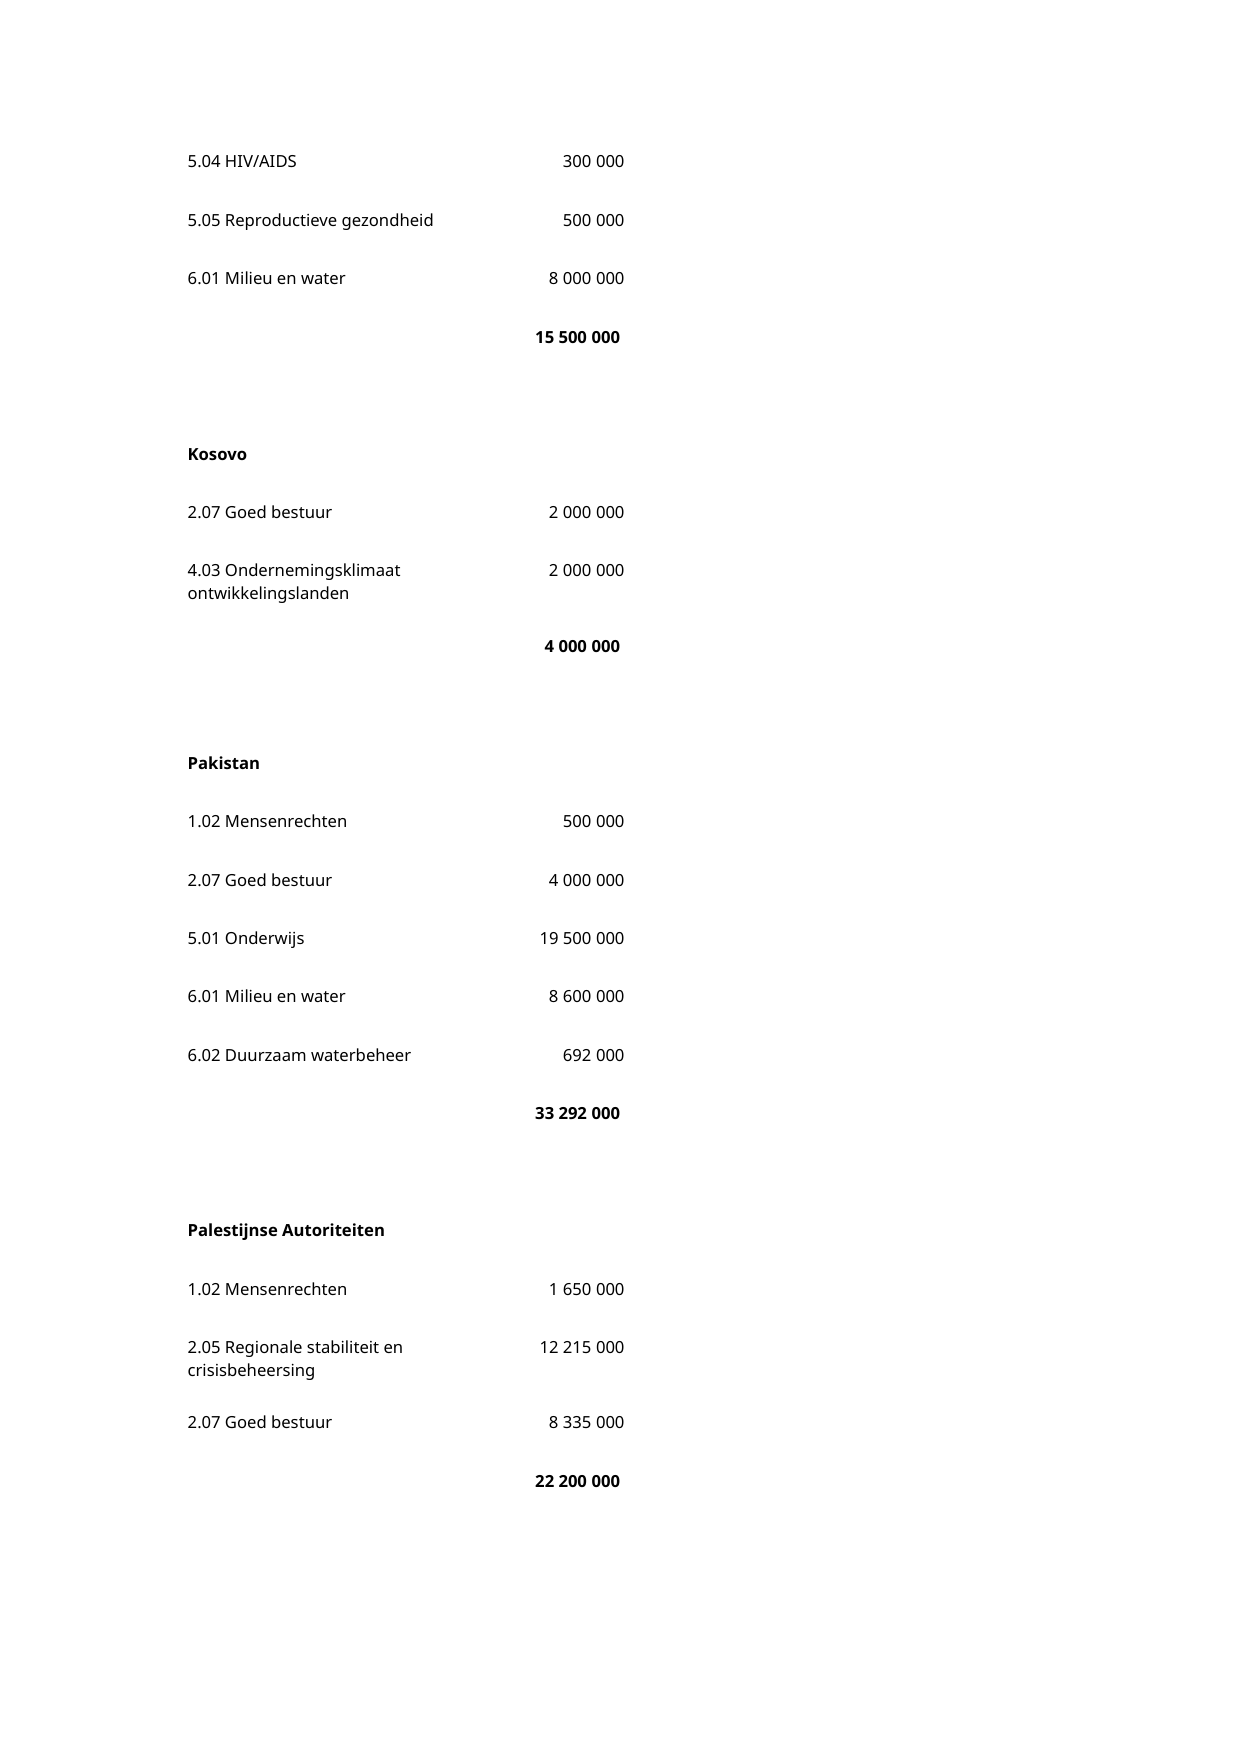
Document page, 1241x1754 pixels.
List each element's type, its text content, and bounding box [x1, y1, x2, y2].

table_cell 1 650 000 [521, 1277, 624, 1336]
table_cell [950, 1219, 1053, 1277]
table_cell [950, 209, 1053, 267]
table_cell [521, 693, 624, 751]
table_cell [950, 985, 1053, 1043]
table_cell [188, 1102, 521, 1160]
table_cell Kosovo [188, 442, 521, 501]
table_cell Palestijnse Autoriteiten [188, 1219, 521, 1277]
table_cell [188, 384, 521, 442]
table_cell [624, 868, 950, 927]
table_cell [624, 1102, 950, 1160]
table_cell 692 000 [521, 1044, 624, 1102]
table_cell [624, 985, 950, 1043]
table_cell [188, 1160, 521, 1219]
table_cell [950, 559, 1053, 634]
table_cell 1.02 Mensenrechten [188, 810, 521, 868]
table_cell 2.07 Goed bestuur [188, 1411, 521, 1469]
table_cell [624, 559, 950, 634]
table_cell 500 000 [521, 810, 624, 868]
table_cell [950, 635, 1053, 693]
table_cell 300 000 [521, 150, 624, 208]
table_cell [624, 927, 950, 985]
table_cell [950, 1411, 1053, 1469]
table_cell 5.04 HIV/AIDS [188, 150, 521, 208]
table_cell 15 500 000 [521, 325, 624, 384]
table_cell 8 000 000 [521, 267, 624, 325]
table_cell [624, 693, 950, 751]
table_cell [950, 1160, 1053, 1219]
table_cell 2 000 000 [521, 559, 624, 634]
table_cell [521, 442, 624, 501]
table_cell 8 600 000 [521, 985, 624, 1043]
table_cell [950, 384, 1053, 442]
table_cell [624, 1044, 950, 1102]
table_cell 2 000 000 [521, 501, 624, 559]
table_cell [624, 751, 950, 810]
table_cell 6.01 Milieu en water [188, 985, 521, 1043]
table_cell [624, 1411, 950, 1469]
table_cell [950, 501, 1053, 559]
table_cell [188, 1470, 521, 1528]
table_cell 4 000 000 [521, 635, 624, 693]
table_cell 4 000 000 [521, 868, 624, 927]
table_cell [624, 501, 950, 559]
table_cell [950, 1277, 1053, 1336]
table_cell 19 500 000 [521, 927, 624, 985]
table_cell [950, 1470, 1053, 1528]
table_cell 5.01 Onderwijs [188, 927, 521, 985]
table_cell 8 335 000 [521, 1411, 624, 1469]
table_cell 2.07 Goed bestuur [188, 501, 521, 559]
table_cell 2.07 Goed bestuur [188, 868, 521, 927]
table_cell 12 215 000 [521, 1336, 624, 1411]
table_cell [950, 325, 1053, 384]
table_cell 5.05 Reproductieve gezondheid [188, 209, 521, 267]
table_cell [950, 442, 1053, 501]
table_cell [624, 1160, 950, 1219]
table_cell [950, 751, 1053, 810]
table_cell [950, 1528, 1053, 1586]
table_cell 1.02 Mensenrechten [188, 1277, 521, 1336]
table_cell [950, 927, 1053, 985]
table_cell 4.03 Ondernemingsklimaat ontwikkelingslanden [188, 559, 521, 634]
table_cell 22 200 000 [521, 1470, 624, 1528]
table_cell [521, 1219, 624, 1277]
table_cell [624, 810, 950, 868]
table_cell 6.01 Milieu en water [188, 267, 521, 325]
table_cell [624, 267, 950, 325]
table_cell [188, 693, 521, 751]
table_cell [188, 1528, 521, 1586]
table_cell 33 292 000 [521, 1102, 624, 1160]
table_cell [624, 442, 950, 501]
table_cell [624, 1470, 950, 1528]
table_cell [521, 1528, 624, 1586]
table_cell [950, 1044, 1053, 1102]
table_cell [950, 693, 1053, 751]
table_cell [521, 1160, 624, 1219]
table_cell [624, 1528, 950, 1586]
table_cell [950, 1102, 1053, 1160]
table_cell [624, 1277, 950, 1336]
table_cell 2.05 Regionale stabiliteit en crisisbeheersing [188, 1336, 521, 1411]
table_cell [624, 1219, 950, 1277]
table_cell [624, 209, 950, 267]
table_cell [521, 384, 624, 442]
table_cell Pakistan [188, 751, 521, 810]
table_cell [624, 384, 950, 442]
table_cell [624, 1336, 950, 1411]
table_cell [950, 267, 1053, 325]
table_cell [521, 751, 624, 810]
table_cell [188, 325, 521, 384]
table_cell [624, 325, 950, 384]
table_cell [188, 635, 521, 693]
table_cell [950, 868, 1053, 927]
table_cell 6.02 Duurzaam waterbeheer [188, 1044, 521, 1102]
table_cell [950, 1336, 1053, 1411]
table_cell [624, 635, 950, 693]
table_cell [624, 150, 950, 208]
table_cell 500 000 [521, 209, 624, 267]
table_cell [950, 150, 1053, 208]
table_cell [950, 810, 1053, 868]
